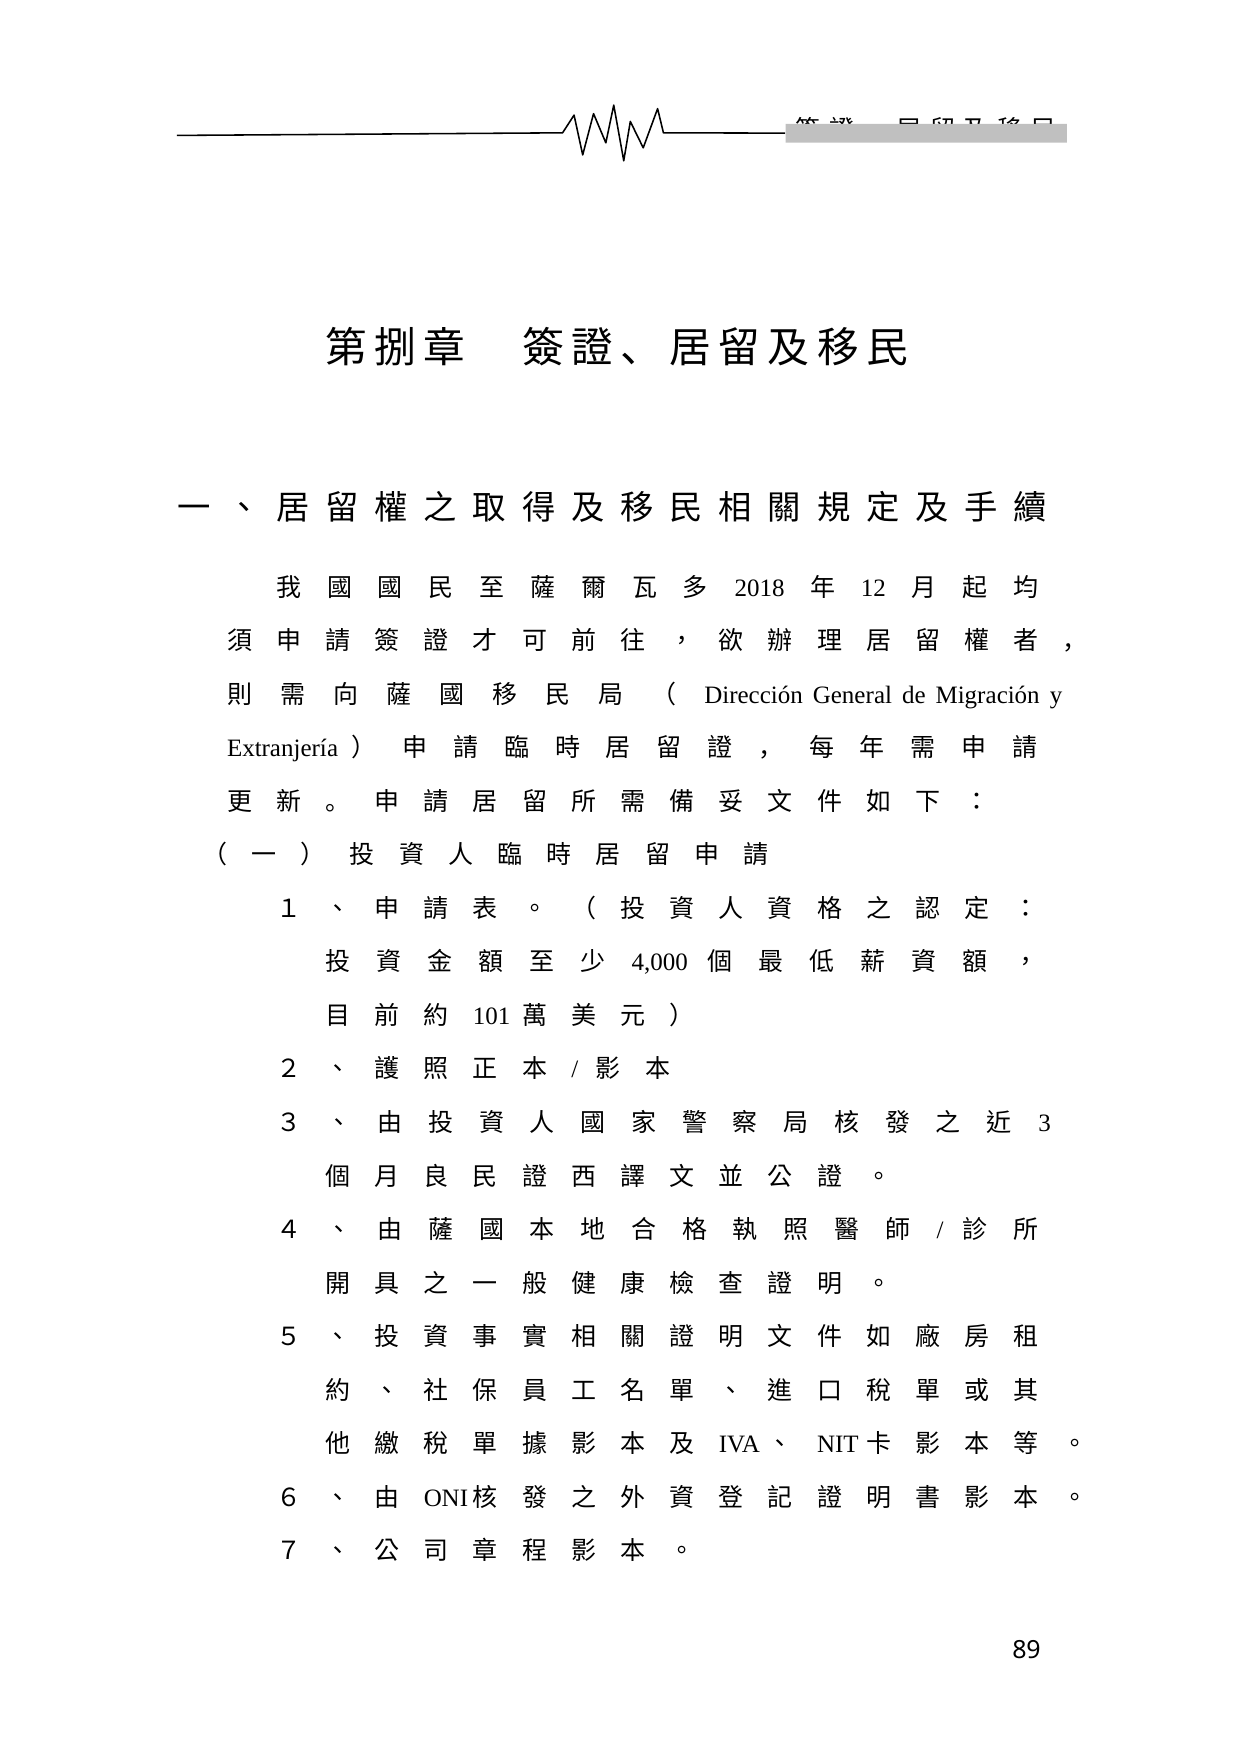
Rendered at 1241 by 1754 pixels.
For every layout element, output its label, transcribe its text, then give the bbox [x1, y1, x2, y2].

text ３、由投資人國家警察局核發之近3個月良民證西譯文並公證。 [276, 1094, 1063, 1201]
text 一、居留權之取得及移民相關規定及手續 [178, 478, 1063, 532]
text 我國國民至薩爾瓦多2018年12月起均須申請簽證才可前往，欲辦理居留權者，則需向薩國移民局（Dirección General de Migración y Extranjería）申請臨時居留證，每年需申請更新。申請居留所需備妥文件如下： [219, 558, 1063, 826]
text 第捌章 簽證、居留及移民 [178, 291, 1063, 398]
text １、申請表。（投資人資格之認定：投資金額至少4,000個最低薪資額，目前約101萬美元） [276, 880, 1063, 1040]
text ７、公司章程影本。 [276, 1522, 1063, 1576]
text ２、護照正本/影本 [276, 1040, 1063, 1094]
text ６、由ONI核發之外資登記證明書影本。 [276, 1469, 1063, 1522]
text ５、投資事實相關證明文件如廠房租約、社保員工名單、進口稅單或其他繳稅單據影本及IVA、NIT卡影本等。 [276, 1308, 1063, 1469]
text （一）投資人臨時居留申請 [202, 826, 1063, 880]
text ４、由薩國本地合格執照醫師/診所開具之一般健康檢查證明。 [276, 1201, 1063, 1308]
